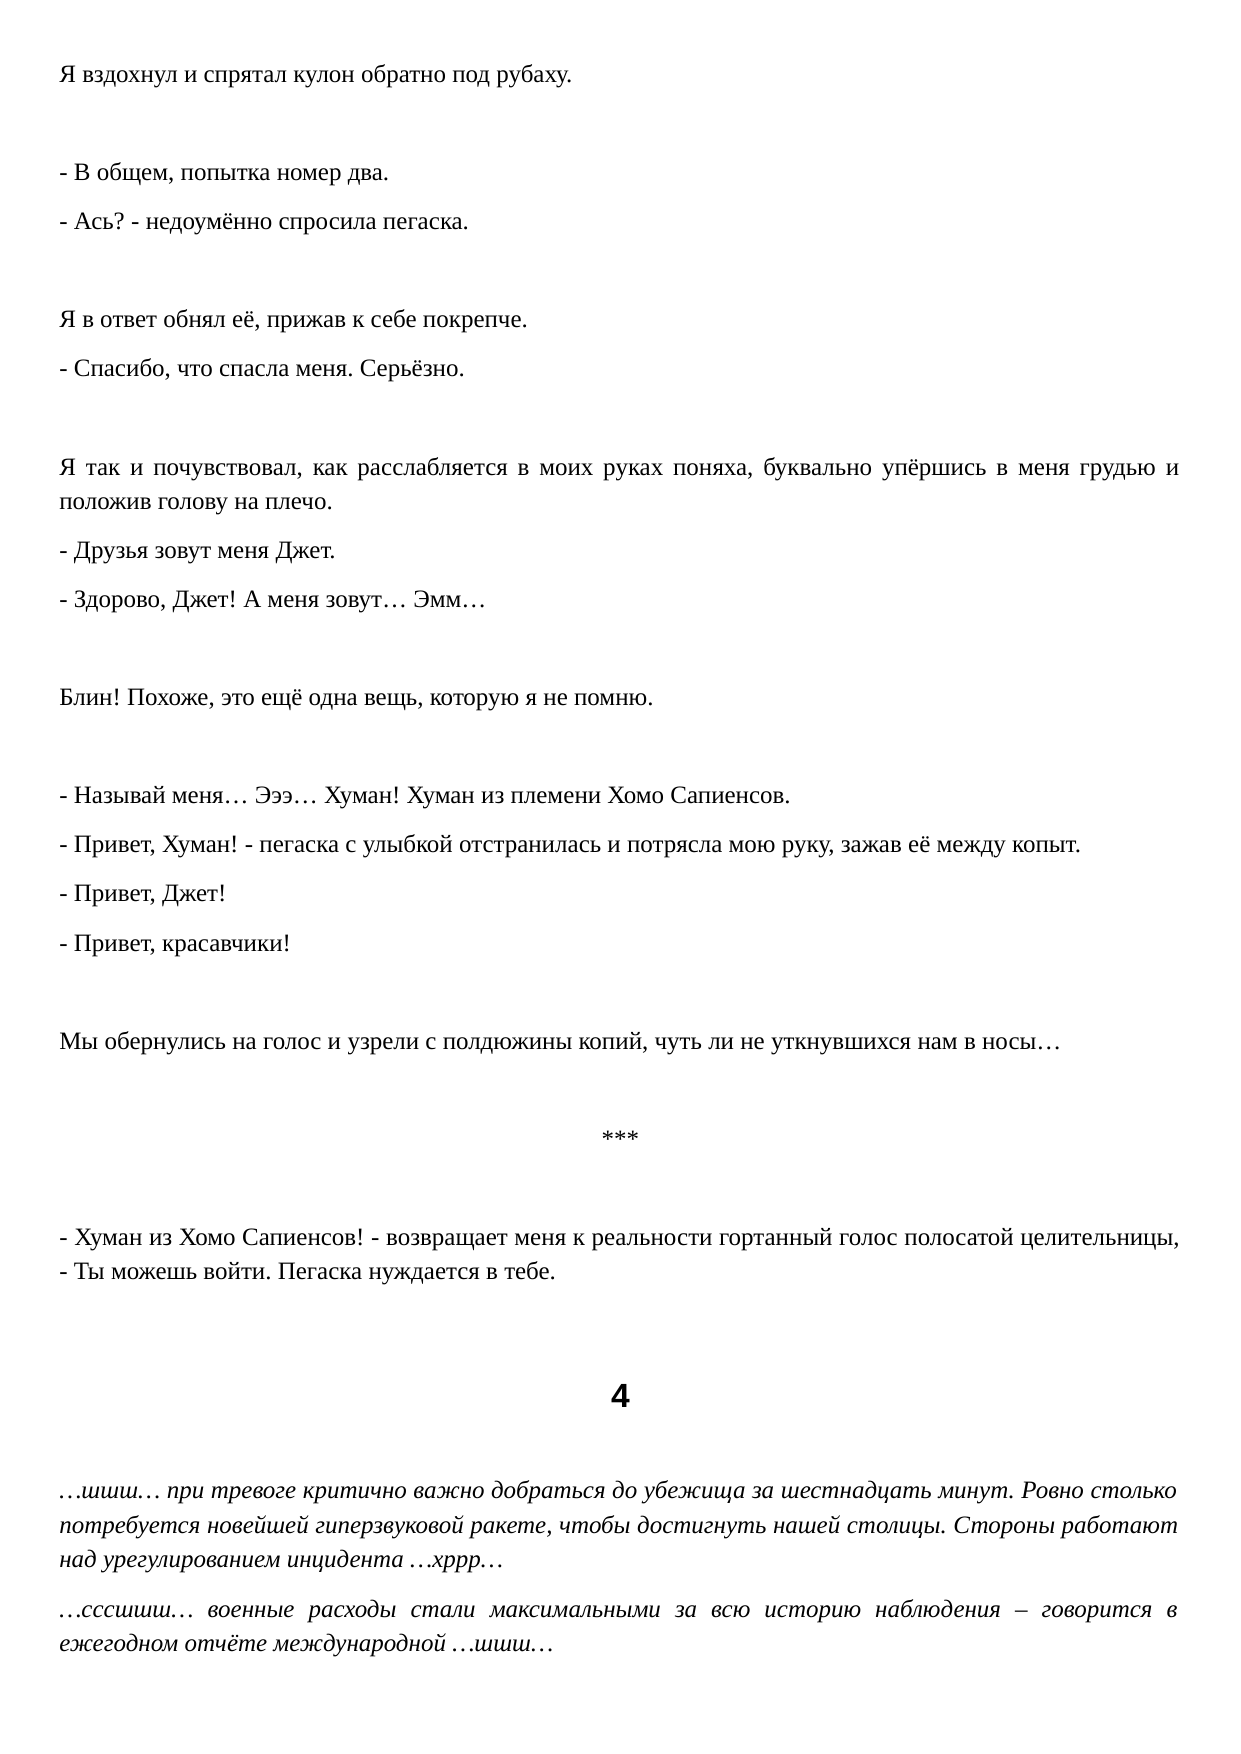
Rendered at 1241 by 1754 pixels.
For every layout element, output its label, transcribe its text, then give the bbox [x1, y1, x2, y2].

text - Друзья зовут меня Джет. [59, 535, 1181, 564]
text - Хуман из Хомо Сапиенсов! - возвращает меня к реальности гортанный голос полосатой целительницы, - Ты можешь войти. Пегаска нуждается в тебе. [59, 1222, 1181, 1285]
text Я так и почувствовал, как расслабляется в моих руках поняха, буквально упёршись в меня грудью и положив голову на плечо. [59, 452, 1181, 515]
text Мы обернулись на голос и узрели с полдюжины копий, чуть ли не уткнувшихся нам в носы… [59, 1026, 1181, 1054]
text …сссшшш… военные расходы стали максимальными за всю историю наблюдения – говорится в ежегодном отчёте международной …шшш… [59, 1594, 1181, 1657]
text …шшш… при тревоге критично важно добраться до убежища за шестнадцать минут. Ровно столько потребуется новейшей гиперзвуковой ракете, чтобы достигнуть нашей столицы. Стороны работают над урегулированием инцидента …хррр… [59, 1476, 1181, 1573]
text *** [59, 1124, 1181, 1153]
text - Называй меня… Эээ… Хуман! Хуман из племени Хомо Сапиенсов. [59, 780, 1181, 809]
text Я в ответ обнял её, прижав к себе покрепче. [59, 304, 1181, 333]
text Я вздохнул и спрятал кулон обратно под рубаху. [59, 59, 1181, 88]
text - Здорово, Джет! А меня зовут… Эмм… [59, 584, 1181, 613]
text - Ась? - недоумённо спросила пегаска. [59, 206, 1181, 235]
text Блин! Похоже, это ещё одна вещь, которую я не помню. [59, 682, 1181, 711]
text - Привет, Хуман! - пегаска с улыбкой отстранилась и потрясла мою руку, зажав её между копыт. [59, 829, 1181, 858]
text - Привет, красавчики! [59, 928, 1181, 956]
subtitle 4 [59, 1375, 1181, 1414]
text - Спасибо, что спасла меня. Серьёзно. [59, 353, 1181, 382]
text - В общем, попытка номер два. [59, 157, 1181, 186]
text - Привет, Джет! [59, 878, 1181, 907]
